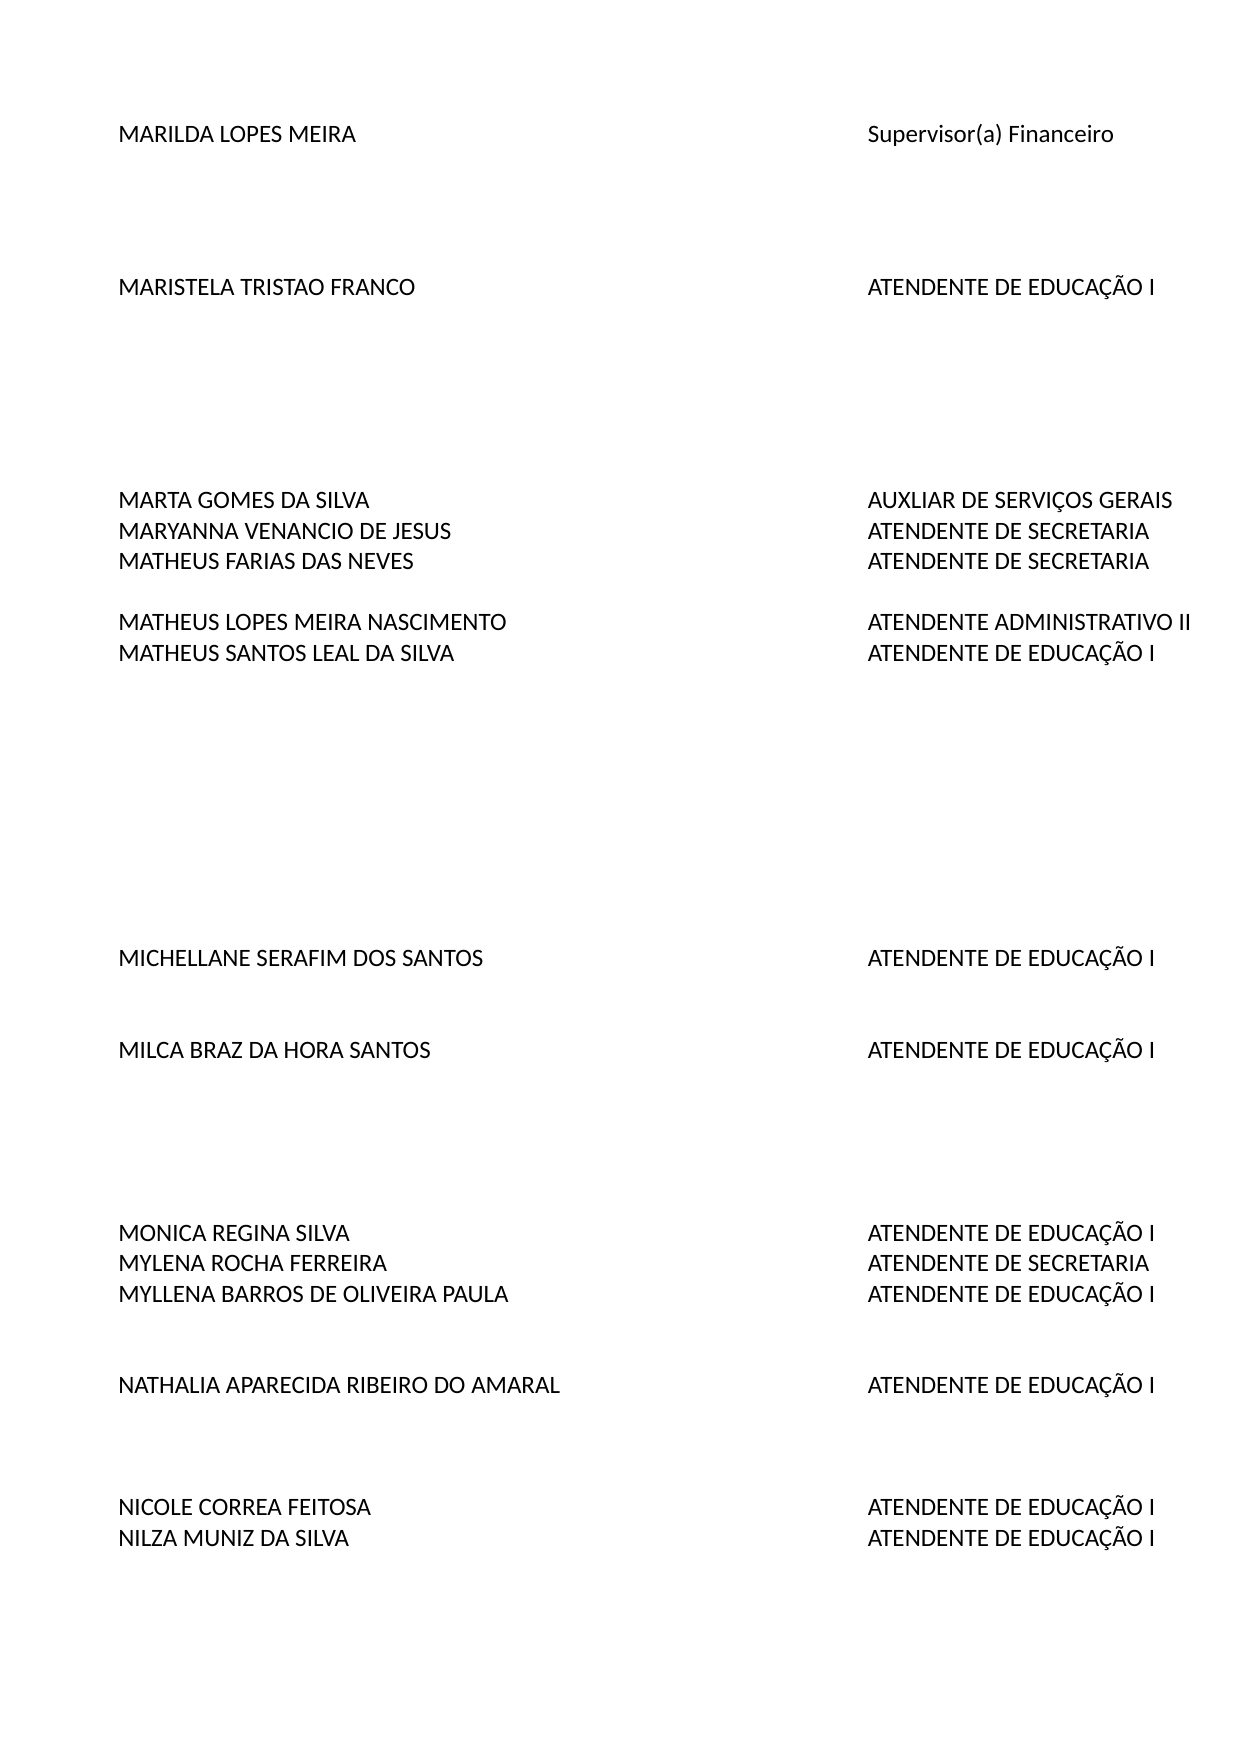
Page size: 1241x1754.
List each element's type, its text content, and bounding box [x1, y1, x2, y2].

table_cell [115, 240, 864, 271]
table_cell ATENDENTE DE SECRETARIA [865, 545, 1240, 576]
table_cell [115, 1003, 864, 1034]
table_cell [115, 179, 864, 210]
table_cell MARISTELA TRISTAO FRANCO [115, 271, 864, 301]
table_cell [115, 1553, 864, 1583]
table_cell MATHEUS SANTOS LEAL DA SILVA [115, 637, 864, 667]
table_cell MICHELLANE SERAFIM DOS SANTOS [115, 942, 864, 973]
table_cell [115, 668, 864, 698]
table_cell [865, 1095, 1240, 1125]
table_cell ATENDENTE DE EDUCAÇÃO I [865, 942, 1240, 973]
table_cell [115, 1064, 864, 1095]
table_cell [115, 576, 864, 606]
table_cell MARILDA LOPES MEIRA [115, 118, 864, 149]
table_cell [865, 1583, 1240, 1614]
table_cell [865, 668, 1240, 698]
table_cell [115, 1461, 864, 1492]
table_cell [865, 454, 1240, 484]
table_cell [865, 759, 1240, 789]
table_cell ATENDENTE DE EDUCAÇÃO I [865, 1217, 1240, 1247]
table_cell AUXLIAR DE SERVIÇOS GERAIS [865, 484, 1240, 515]
table_cell [865, 149, 1240, 179]
table_cell NILZA MUNIZ DA SILVA [115, 1522, 864, 1553]
table_cell [865, 1309, 1240, 1339]
table_cell ATENDENTE ADMINISTRATIVO II [865, 606, 1240, 637]
table_cell MILCA BRAZ DA HORA SANTOS [115, 1034, 864, 1064]
table_cell [115, 912, 864, 942]
table_cell MYLLENA BARROS DE OLIVEIRA PAULA [115, 1278, 864, 1308]
table_cell ATENDENTE DE EDUCAÇÃO I [865, 1278, 1240, 1308]
table_cell [115, 698, 864, 728]
table_cell [115, 362, 864, 393]
table_cell [865, 1003, 1240, 1034]
table_cell [115, 1156, 864, 1186]
table_cell [115, 1309, 864, 1339]
table_cell [865, 851, 1240, 881]
table_cell [865, 973, 1240, 1003]
table_cell [115, 1125, 864, 1156]
table_cell [115, 1095, 864, 1125]
table_cell MATHEUS FARIAS DAS NEVES [115, 545, 864, 576]
table_cell ATENDENTE DE EDUCAÇÃO I [865, 637, 1240, 667]
table_cell [865, 729, 1240, 759]
table_cell [115, 1186, 864, 1217]
table_cell [865, 881, 1240, 912]
table_cell [115, 1339, 864, 1369]
table_cell [865, 179, 1240, 210]
table_cell [865, 423, 1240, 454]
table_cell [115, 210, 864, 240]
table_cell [865, 1186, 1240, 1217]
table_cell [865, 301, 1240, 332]
table_cell [115, 729, 864, 759]
table_cell [865, 820, 1240, 851]
table_cell [115, 149, 864, 179]
table_cell [865, 393, 1240, 423]
table_cell [865, 1156, 1240, 1186]
table_cell [115, 851, 864, 881]
table_cell [865, 240, 1240, 271]
table_cell [115, 393, 864, 423]
table_cell [865, 1431, 1240, 1461]
table_cell NICOLE CORREA FEITOSA [115, 1492, 864, 1522]
table_cell NATHALIA APARECIDA RIBEIRO DO AMARAL [115, 1370, 864, 1400]
table_cell [115, 332, 864, 362]
table_cell [115, 820, 864, 851]
table_cell MATHEUS LOPES MEIRA NASCIMENTO [115, 606, 864, 637]
table_cell [115, 1583, 864, 1614]
table_cell ATENDENTE DE EDUCAÇÃO I [865, 1522, 1240, 1553]
table_cell [115, 423, 864, 454]
table_cell [865, 698, 1240, 728]
table_cell [115, 454, 864, 484]
table_cell ATENDENTE DE SECRETARIA [865, 1248, 1240, 1278]
table_cell [865, 332, 1240, 362]
table_cell ATENDENTE DE EDUCAÇÃO I [865, 1370, 1240, 1400]
table_cell MARTA GOMES DA SILVA [115, 484, 864, 515]
table_cell [865, 912, 1240, 942]
table_cell [115, 790, 864, 820]
table_cell MYLENA ROCHA FERREIRA [115, 1248, 864, 1278]
table_cell MONICA REGINA SILVA [115, 1217, 864, 1247]
table_cell [865, 1125, 1240, 1156]
table_cell [115, 759, 864, 789]
table_cell [115, 973, 864, 1003]
table_cell [115, 1400, 864, 1431]
table_cell [865, 1400, 1240, 1431]
table_cell [865, 362, 1240, 393]
table_cell [115, 1431, 864, 1461]
table_cell [865, 1064, 1240, 1095]
table_cell [865, 210, 1240, 240]
table_cell [115, 881, 864, 912]
table_cell [115, 301, 864, 332]
table_cell [865, 576, 1240, 606]
table_cell ATENDENTE DE EDUCAÇÃO I [865, 1492, 1240, 1522]
table_cell ATENDENTE DE EDUCAÇÃO I [865, 271, 1240, 301]
table_cell [865, 1461, 1240, 1492]
table_cell [865, 790, 1240, 820]
table_cell MARYANNA VENANCIO DE JESUS [115, 515, 864, 545]
table_cell [865, 1553, 1240, 1583]
table_cell ATENDENTE DE EDUCAÇÃO I [865, 1034, 1240, 1064]
table_cell Supervisor(a) Financeiro [865, 118, 1240, 149]
table_cell ATENDENTE DE SECRETARIA [865, 515, 1240, 545]
table_cell [865, 1339, 1240, 1369]
